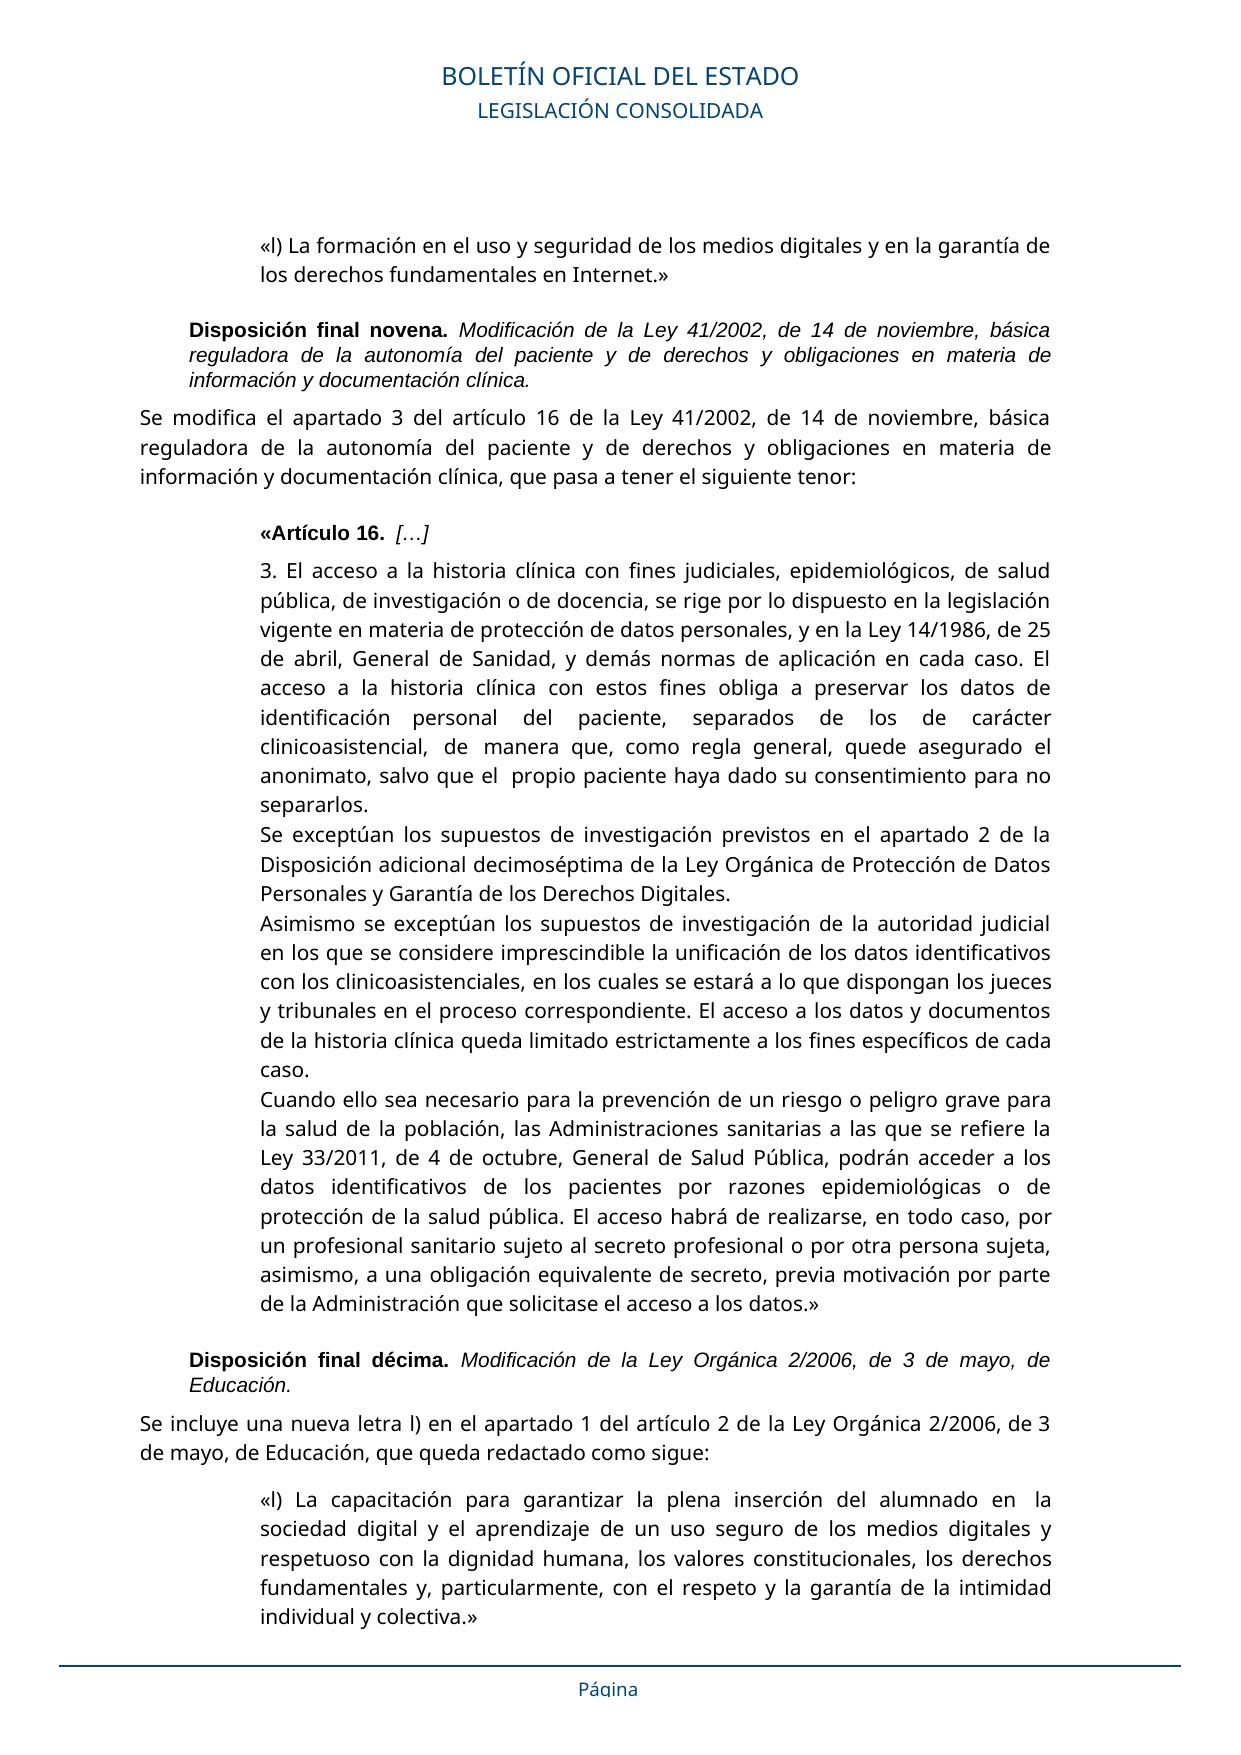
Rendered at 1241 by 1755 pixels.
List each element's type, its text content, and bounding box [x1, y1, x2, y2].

text 3. El acceso a la historia clínica con fines judiciales, epidemiológicos, de salud pública, de investigación o de docencia, se rige por lo dispuesto en la legislación vigente en materia de protección de datos personales, y en la Ley 14/1986, de 25 de abril, General de Sanidad, y demás normas de aplicación en cada caso. El acceso a la historia clínica con estos fines obliga a preservar los datos de identificación personal del paciente, separados de los de carácter clinicoasistencial, de manera que, como regla general, quede asegurado el anonimato, salvo que el propio paciente haya dado su consentimiento para no separarlos. [260, 556, 1052, 819]
text Cuando ello sea necesario para la prevención de un riesgo o peligro grave para la salud de la población, las Administraciones sanitarias a las que se refiere la Ley 33/2011, de 4 de octubre, General de Salud Pública, podrán acceder a los datos identificativos de los pacientes por razones epidemiológicas o de protección de la salud pública. El acceso habrá de realizarse, en todo caso, por un profesional sanitario sujeto al secreto profesional o por otra persona sujeta, asimismo, a una obligación equivalente de secreto, previa motivación por parte de la Administración que solicitase el acceso a los datos.» [260, 1085, 1052, 1318]
text «l) La capacitación para garantizar la plena inserción del alumnado en la sociedad digital y el aprendizaje de un uso seguro de los medios digitales y respetuoso con la dignidad humana, los valores constitucionales, los derechos fundamentales y, particularmente, con el respeto y la garantía de la intimidad individual y colectiva.» [260, 1485, 1052, 1631]
text Disposición final novena. Modificación de la Ley 41/2002, de 14 de noviembre, básica reguladora de la autonomía del paciente y de derechos y obligaciones en materia de información y documentación clínica. [189, 318, 1052, 391]
subtitle «Artículo 16. […] [260, 520, 1184, 544]
text Se incluye una nueva letra l) en el apartado 1 del artículo 2 de la Ley Orgánica 2/2006, de 3 de mayo, de Educación, que queda redactado como sigue: [139, 1409, 1052, 1467]
text Asimismo se exceptúan los supuestos de investigación de la autoridad judicial en los que se considere imprescindible la unificación de los datos identificativos con los clinicoasistenciales, en los cuales se estará a lo que dispongan los jueces y tribunales en el proceso correspondiente. El acceso a los datos y documentos de la historia clínica queda limitado estrictamente a los fines específicos de cada caso. [260, 909, 1052, 1083]
text «l) La formación en el uso y seguridad de los medios digitales y en la garantía de los derechos fundamentales en Internet.» [260, 231, 1052, 288]
text Se modifica el apartado 3 del artículo 16 de la Ley 41/2002, de 14 de noviembre, básica reguladora de la autonomía del paciente y de derechos y obligaciones en materia de información y documentación clínica, que pasa a tener el siguiente tenor: [139, 403, 1052, 490]
text Se exceptúan los supuestos de investigación previstos en el apartado 2 de la Disposición adicional decimoséptima de la Ley Orgánica de Protección de Datos Personales y Garantía de los Derechos Digitales. [260, 821, 1052, 908]
text Disposición final décima. Modificación de la Ley Orgánica 2/2006, de 3 de mayo, de Educación. [189, 1348, 1052, 1397]
